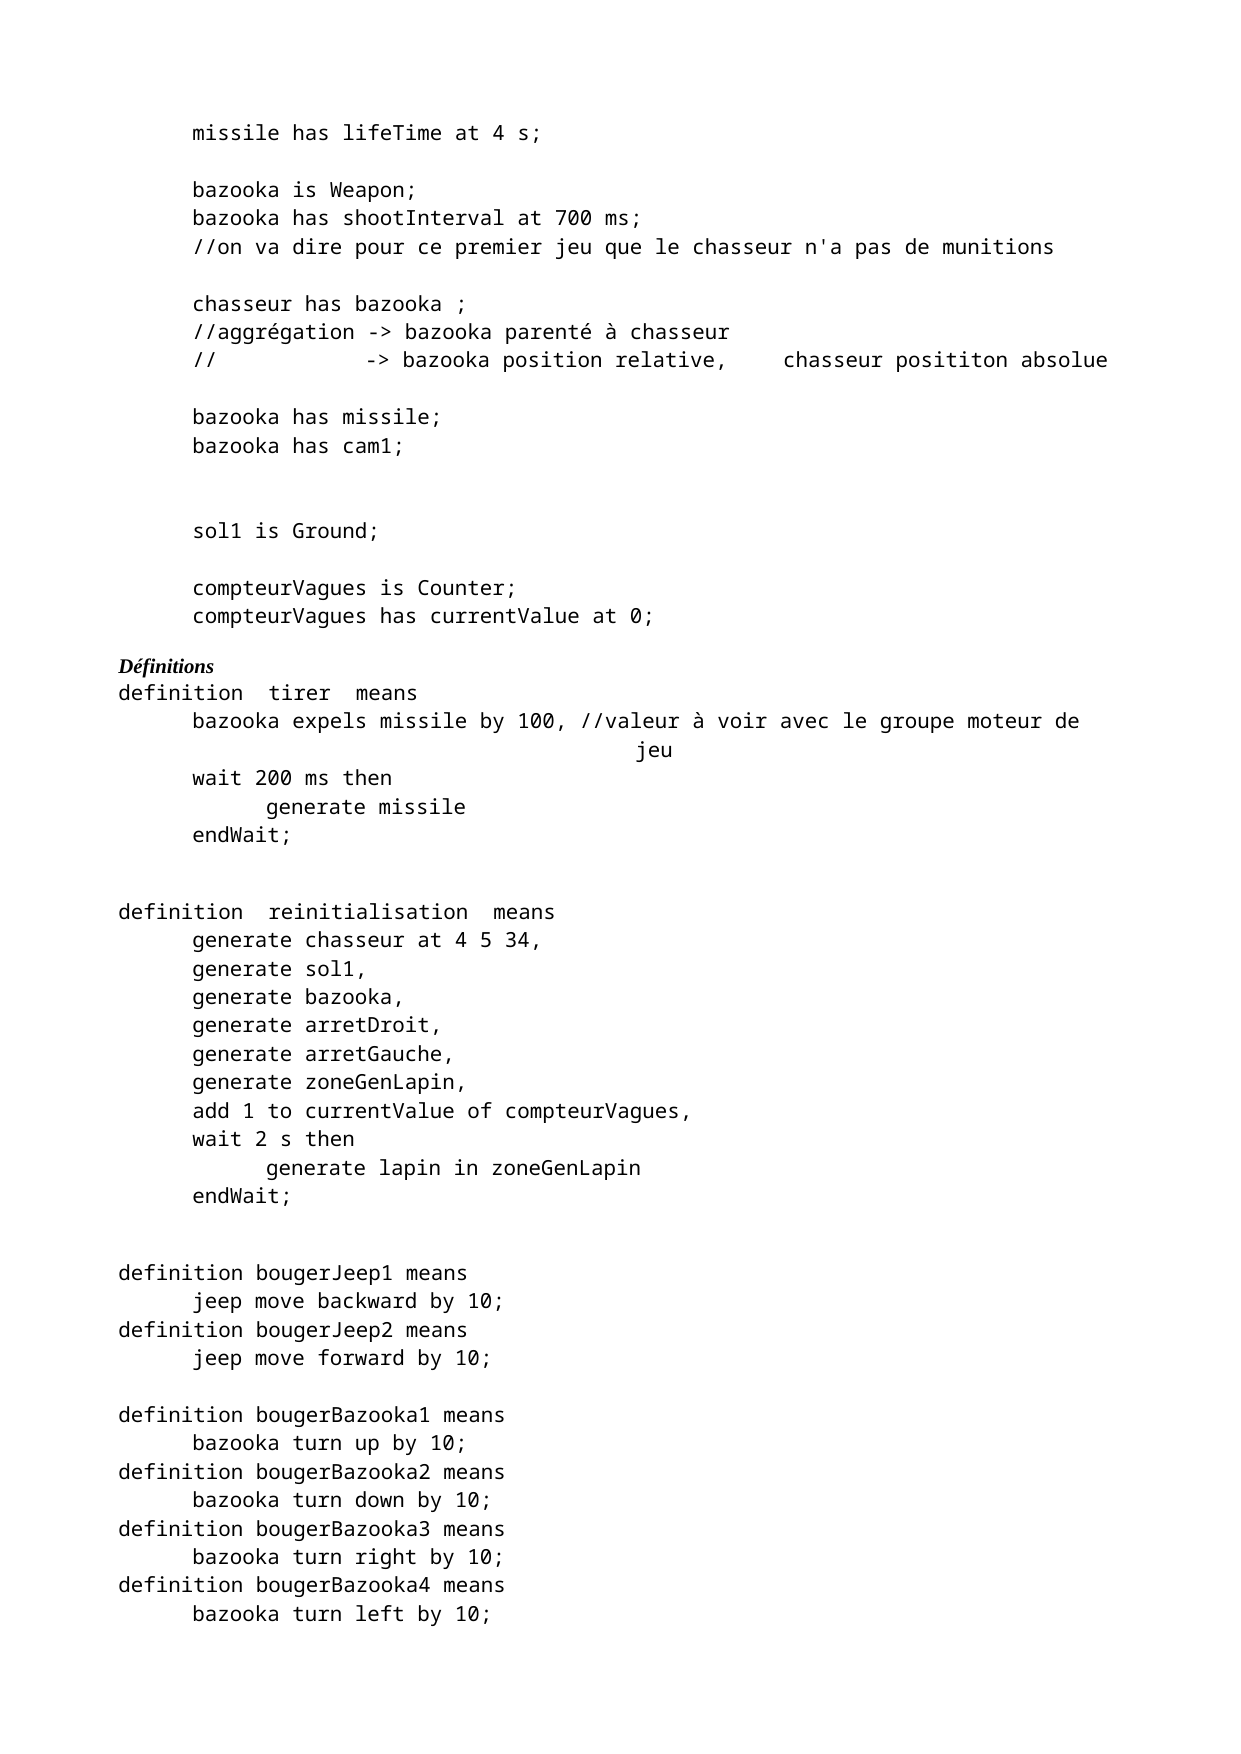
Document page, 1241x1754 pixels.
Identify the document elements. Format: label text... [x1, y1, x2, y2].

text // -> bazooka position relative, chasseur posititon absolue [118, 346, 1122, 374]
text //aggrégation -> bazooka parenté à chasseur [118, 317, 1122, 346]
text bazooka has missile; bazooka has cam1; sol1 is Ground; compteurVagues is Counter; compteurVagues has currentValue at 0; Définitions definition tirer means bazooka expels missile by 100, //valeur à voir avec le groupe moteur de jeu wait 200 ms then generate missile endWait; definition reinitialisation means generate chasseur at 4 5 34, generate sol1, generate bazooka, generate arretDroit, generate arretGauche, generate zoneGenLapin, add 1 to currentValue of compteurVagues, wait 2 s then generate lapin in zoneGenLapin endWait; definition bougerJeep1 means jeep move backward by 10; definition bougerJeep2 means jeep move forward by 10; definition bougerBazooka1 means bazooka turn up by 10; definition bougerBazooka2 means bazooka turn down by 10; definition bougerBazooka3 means bazooka turn right by 10; definition bougerBazooka4 means bazooka turn left by 10; [118, 374, 1122, 1627]
text missile has lifeTime at 4 s; bazooka is Weapon; bazooka has shootInterval at 700 ms; //on va dire pour ce premier jeu que le chasseur n'a pas de munitions chasseur has bazooka ; [118, 118, 1122, 317]
